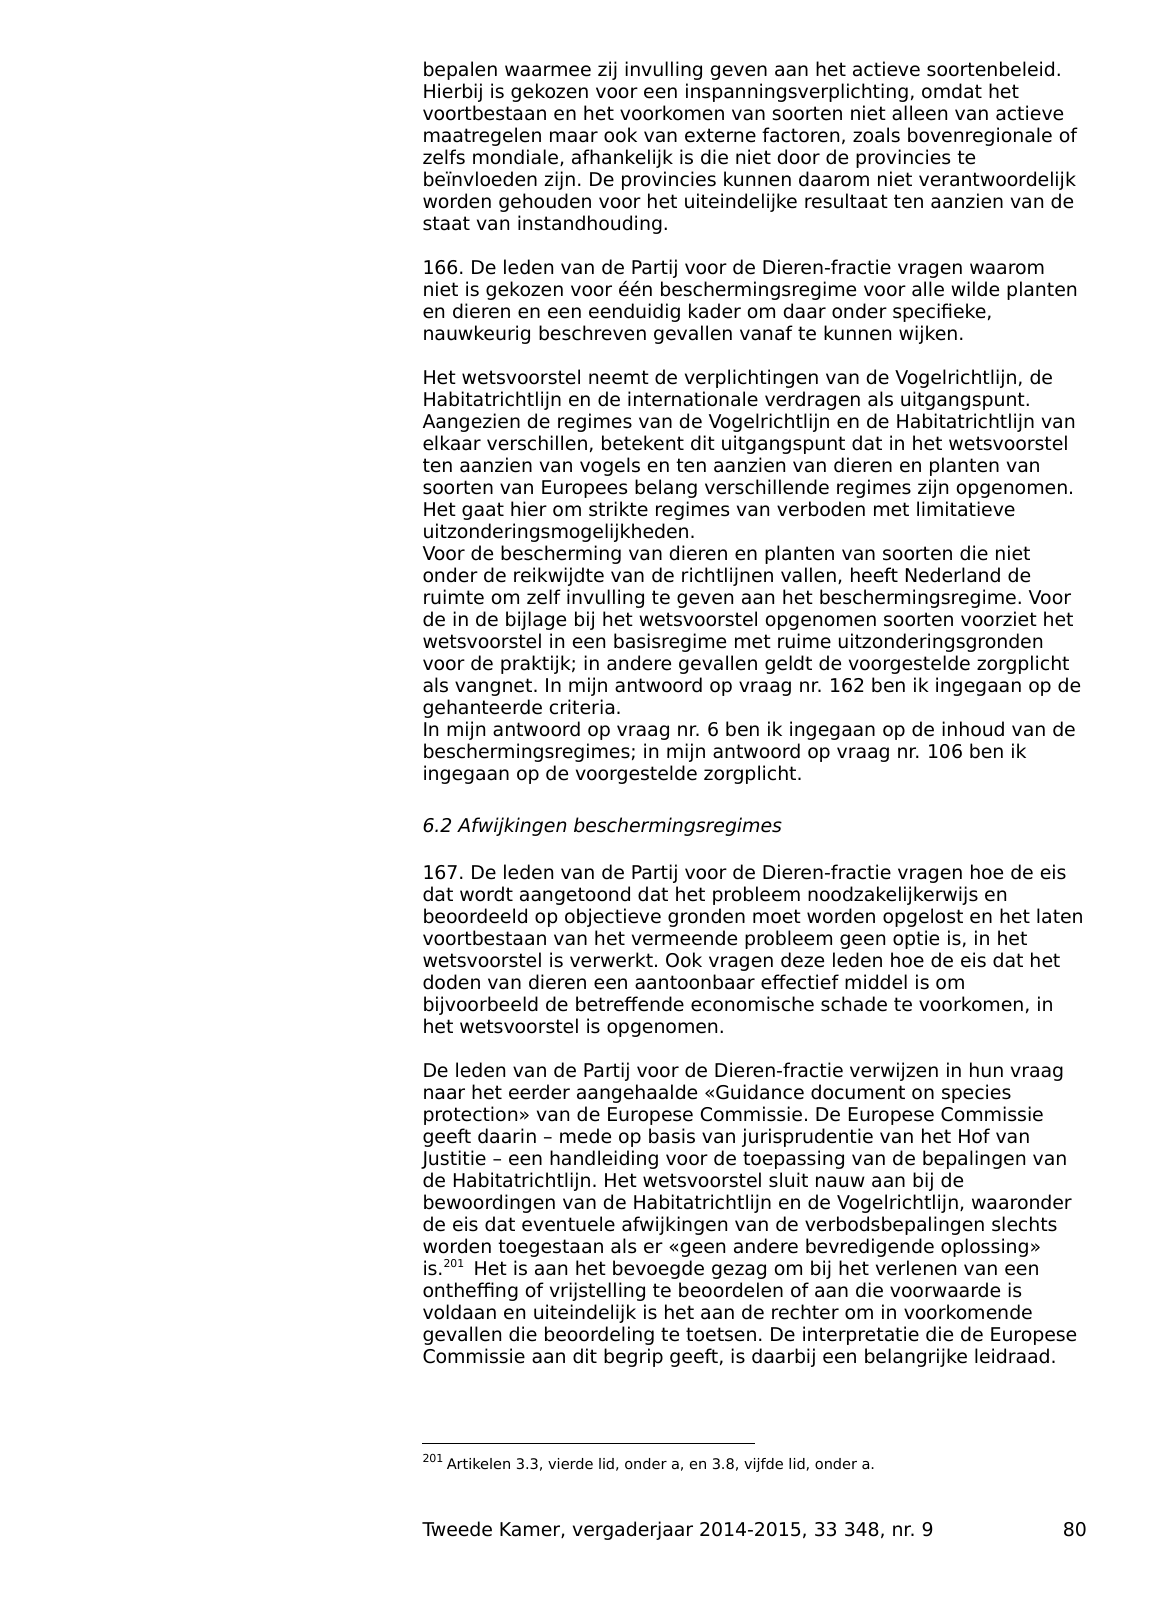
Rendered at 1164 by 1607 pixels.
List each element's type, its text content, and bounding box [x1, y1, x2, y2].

subtitle 6.2 Afwijkingen beschermingsregimes [422, 815, 1087, 837]
text 166. De leden van de Partij voor de Dieren-fractie vragen waarom niet is gekozen voor één beschermingsregime voor alle wilde planten en dieren en een eenduidig kader om daar onder specifieke, nauwkeurig beschreven gevallen vanaf te kunnen wijken. [422, 257, 1087, 345]
text Voor de bescherming van dieren en planten van soorten die niet onder de reikwijdte van de richtlijnen vallen, heeft Nederland de ruimte om zelf invulling te geven aan het beschermingsregime. Voor de in de bijlage bij het wetsvoorstel opgenomen soorten voorziet het wetsvoorstel in een basisregime met ruime uitzonderingsgronden voor de praktijk; in andere gevallen geldt de voorgestelde zorgplicht als vangnet. In mijn antwoord op vraag nr. 162 ben ik ingegaan op de gehanteerde criteria. [422, 543, 1087, 719]
text bepalen waarmee zij invulling geven aan het actieve soortenbeleid. Hierbij is gekozen voor een inspanningsverplichting, omdat het voortbestaan en het voorkomen van soorten niet alleen van actieve maatregelen maar ook van externe factoren, zoals bovenregionale of zelfs mondiale, afhankelijk is die niet door de provincies te beïnvloeden zijn. De provincies kunnen daarom niet verantwoordelijk worden gehouden voor het uiteindelijke resultaat ten aanzien van de staat van instandhouding. [422, 59, 1087, 235]
text Artikelen 3.3, vierde lid, onder a, en 3.8, vijfde lid, onder a. [422, 1452, 1087, 1474]
text In mijn antwoord op vraag nr. 6 ben ik ingegaan op de inhoud van de beschermingsregimes; in mijn antwoord op vraag nr. 106 ben ik ingegaan op de voorgestelde zorgplicht. [422, 719, 1087, 785]
text Het wetsvoorstel neemt de verplichtingen van de Vogelrichtlijn, de Habitatrichtlijn en de internationale verdragen als uitgangspunt. Aangezien de regimes van de Vogelrichtlijn en de Habitatrichtlijn van elkaar verschillen, betekent dit uitgangspunt dat in het wetsvoorstel ten aanzien van vogels en ten aanzien van dieren en planten van soorten van Europees belang verschillende regimes zijn opgenomen. Het gaat hier om strikte regimes van verboden met limitatieve uitzonderingsmogelijkheden. [422, 367, 1087, 543]
text De leden van de Partij voor de Dieren-fractie verwijzen in hun vraag naar het eerder aangehaalde «Guidance document on species protection» van de Europese Commissie. De Europese Commissie geeft daarin – mede op basis van jurisprudentie van het Hof van Justitie – een handleiding voor de toepassing van de bepalingen van de Habitatrichtlijn. Het wetsvoorstel sluit nauw aan bij de bewoordingen van de Habitatrichtlijn en de Vogelrichtlijn, waaronder de eis dat eventuele afwijkingen van de verbodsbepalingen slechts worden toegestaan als er «geen andere bevredigende oplossing» is. Het is aan het bevoegde gezag om bij het verlenen van een ontheffing of vrijstelling te beoordelen of aan die voorwaarde is voldaan en uiteindelijk is het aan de rechter om in voorkomende gevallen die beoordeling te toetsen. De interpretatie die de Europese Commissie aan dit begrip geeft, is daarbij een belangrijke leidraad. [422, 1060, 1087, 1367]
text 167. De leden van de Partij voor de Dieren-fractie vragen hoe de eis dat wordt aangetoond dat het probleem noodzakelijkerwijs en beoordeeld op objectieve gronden moet worden opgelost en het laten voortbestaan van het vermeende probleem geen optie is, in het wetsvoorstel is verwerkt. Ook vragen deze leden hoe de eis dat het doden van dieren een aantoonbaar effectief middel is om bijvoorbeeld de betreffende economische schade te voorkomen, in het wetsvoorstel is opgenomen. [422, 862, 1087, 1038]
